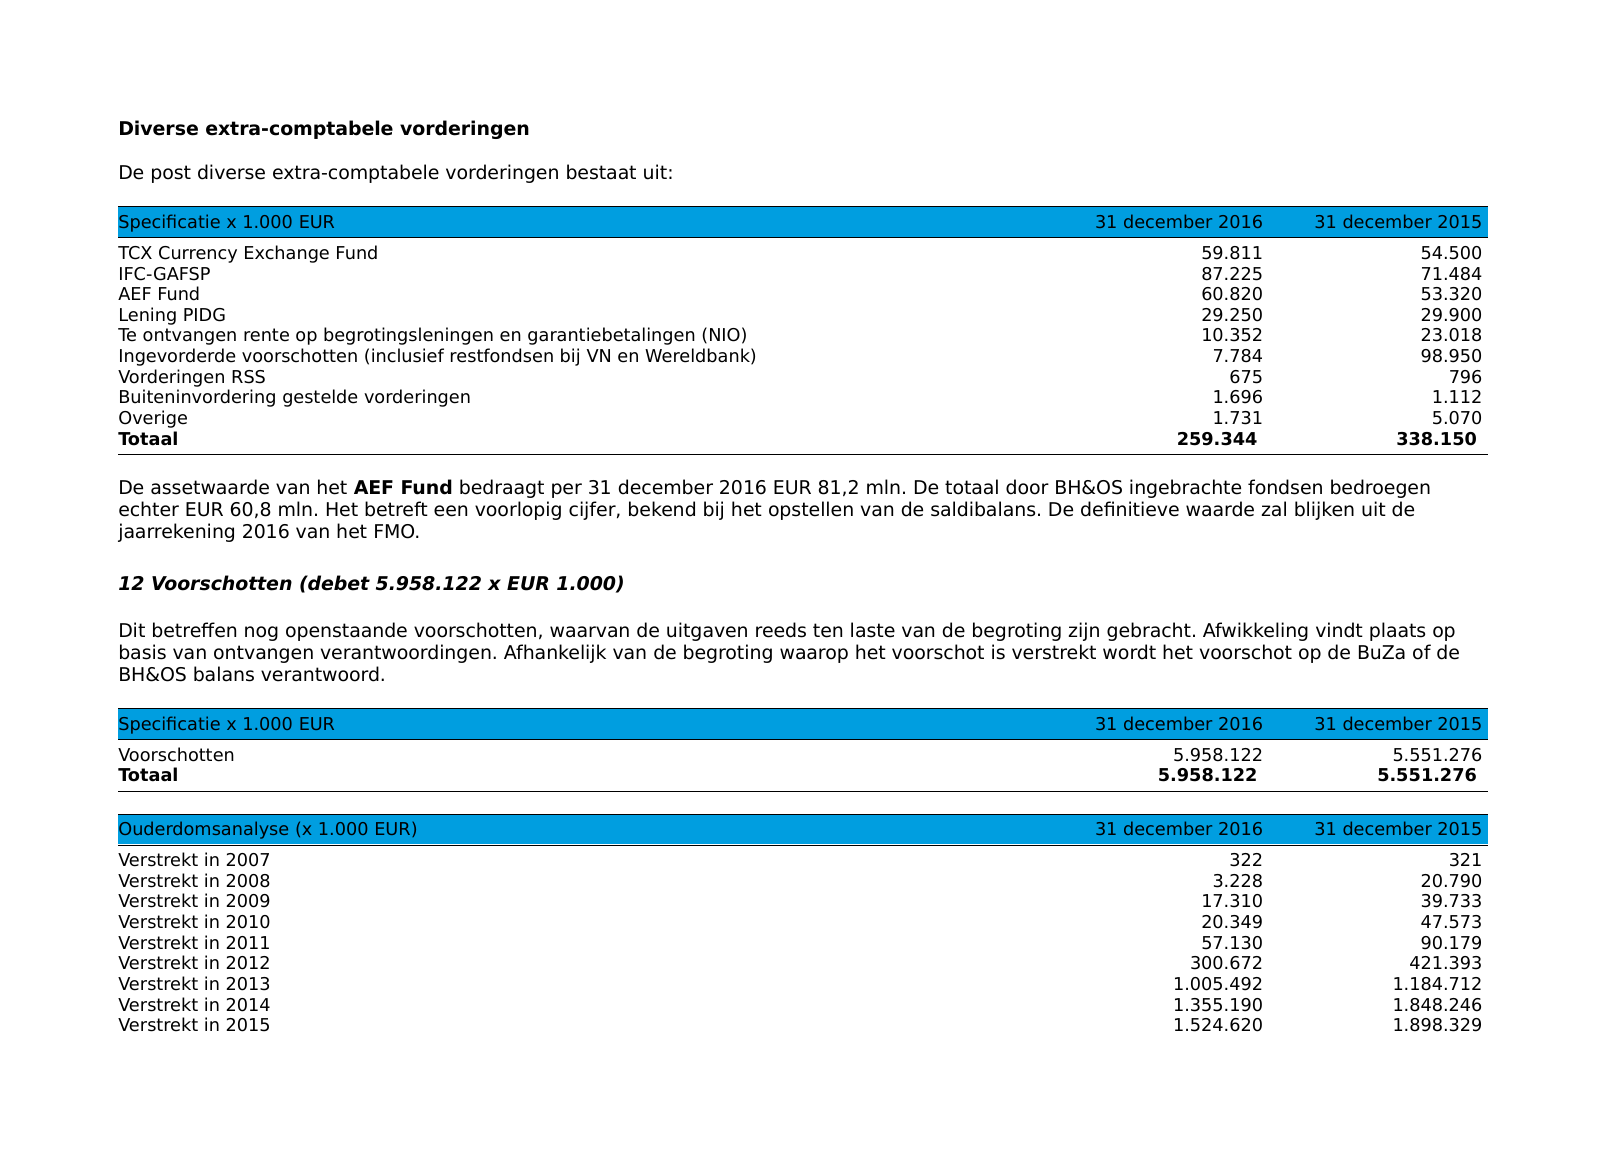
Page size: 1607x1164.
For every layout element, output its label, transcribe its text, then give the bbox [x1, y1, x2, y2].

table_header 31 december 2015 [1269, 709, 1488, 739]
table_cell 321 [1269, 846, 1488, 871]
table_cell 17.310 [1050, 891, 1269, 912]
table_cell 5.958.122 [1050, 740, 1269, 765]
table_cell 59.811 [1050, 238, 1269, 263]
table_header Specificatie x 1.000 EUR [118, 207, 1050, 237]
table_cell Ingevorderde voorschotten (inclusief restfondsen bij VN en Wereldbank) [118, 346, 1050, 367]
table_cell 1.184.712 [1269, 974, 1488, 994]
table_cell 98.950 [1269, 346, 1488, 367]
table_cell Verstrekt in 2007 [118, 846, 1050, 871]
table_cell 47.573 [1269, 912, 1488, 933]
table_cell 10.352 [1050, 325, 1269, 346]
table_cell 300.672 [1050, 953, 1269, 974]
table_cell 1.005.492 [1050, 974, 1269, 994]
table_cell 3.228 [1050, 871, 1269, 891]
table_header 31 december 2016 [1050, 815, 1269, 844]
table_cell Totaal [118, 429, 1050, 454]
table_cell 421.393 [1269, 953, 1488, 974]
text Dit betreffen nog openstaande voorschotten, waarvan de uitgaven reeds ten laste van de begroting zijn gebracht. Afwikkeling vindt plaats op basis van ontvangen verantwoordingen. Afhankelijk van de begroting waarop het voorschot is verstrekt wordt het voorschot op de BuZa of de BH&OS balans verantwoord. [118, 620, 1488, 686]
table_cell Verstrekt in 2009 [118, 891, 1050, 912]
table_cell Voorschotten [118, 740, 1050, 765]
table_cell 23.018 [1269, 325, 1488, 346]
table_cell 1.731 [1050, 408, 1269, 428]
table_cell Verstrekt in 2015 [118, 1015, 1050, 1036]
table_cell 1.524.620 [1050, 1015, 1269, 1036]
table_cell 322 [1050, 846, 1269, 871]
table_cell 1.848.246 [1269, 995, 1488, 1015]
table_cell 796 [1269, 367, 1488, 387]
table_cell Verstrekt in 2010 [118, 912, 1050, 933]
table_cell 54.500 [1269, 238, 1488, 263]
table_cell Verstrekt in 2011 [118, 933, 1050, 953]
table_cell 259.344 [1050, 429, 1269, 454]
table_header Ouderdomsanalyse (x 1.000 EUR) [118, 815, 1050, 844]
table_cell 29.900 [1269, 305, 1488, 325]
table_cell 60.820 [1050, 284, 1269, 305]
table_cell 5.070 [1269, 408, 1488, 428]
table_cell 20.790 [1269, 871, 1488, 891]
table_cell Overige [118, 408, 1050, 428]
table_cell 338.150 [1269, 429, 1488, 454]
table_cell 1.112 [1269, 387, 1488, 408]
table_cell Verstrekt in 2012 [118, 953, 1050, 974]
table_header 31 december 2015 [1269, 815, 1488, 844]
table_cell 90.179 [1269, 933, 1488, 953]
table_cell AEF Fund [118, 284, 1050, 305]
table_cell 39.733 [1269, 891, 1488, 912]
table_cell 87.225 [1050, 264, 1269, 284]
table_cell 675 [1050, 367, 1269, 387]
table_cell Verstrekt in 2008 [118, 871, 1050, 891]
table_header Specificatie x 1.000 EUR [118, 709, 1050, 739]
table_header 31 december 2016 [1050, 207, 1269, 237]
table_cell 5.551.276 [1269, 765, 1488, 791]
subtitle Diverse extra-comptabele vorderingen [118, 118, 1488, 140]
table_cell 29.250 [1050, 305, 1269, 325]
table_cell TCX Currency Exchange Fund [118, 238, 1050, 263]
table_cell Lening PIDG [118, 305, 1050, 325]
table_cell Te ontvangen rente op begrotingsleningen en garantiebetalingen (NIO) [118, 325, 1050, 346]
table_cell Buiteninvordering gestelde vorderingen [118, 387, 1050, 408]
text De post diverse extra-comptabele vorderingen bestaat uit: [118, 162, 1488, 184]
table_cell 53.320 [1269, 284, 1488, 305]
table_cell Verstrekt in 2013 [118, 974, 1050, 994]
subtitle 12 Voorschotten (debet 5.958.122 x EUR 1.000) [118, 573, 1488, 595]
table_cell Vorderingen RSS [118, 367, 1050, 387]
table_cell 20.349 [1050, 912, 1269, 933]
table_header 31 december 2016 [1050, 709, 1269, 739]
table_cell 1.898.329 [1269, 1015, 1488, 1036]
table_cell Verstrekt in 2014 [118, 995, 1050, 1015]
table_cell IFC-GAFSP [118, 264, 1050, 284]
table_header 31 december 2015 [1269, 207, 1488, 237]
table_cell 5.551.276 [1269, 740, 1488, 765]
table_cell 1.355.190 [1050, 995, 1269, 1015]
table_cell 5.958.122 [1050, 765, 1269, 791]
table_cell 7.784 [1050, 346, 1269, 367]
table_cell 71.484 [1269, 264, 1488, 284]
text De assetwaarde van het AEF Fund bedraagt per 31 december 2016 EUR 81,2 mln. De totaal door BH&OS ingebrachte fondsen bedroegen echter EUR 60,8 mln. Het betreft een voorlopig cijfer, bekend bij het opstellen van de saldibalans. De definitieve waarde zal blijken uit de jaarrekening 2016 van het FMO. [118, 477, 1488, 543]
table_cell 1.696 [1050, 387, 1269, 408]
table_cell Totaal [118, 765, 1050, 791]
table_cell 57.130 [1050, 933, 1269, 953]
